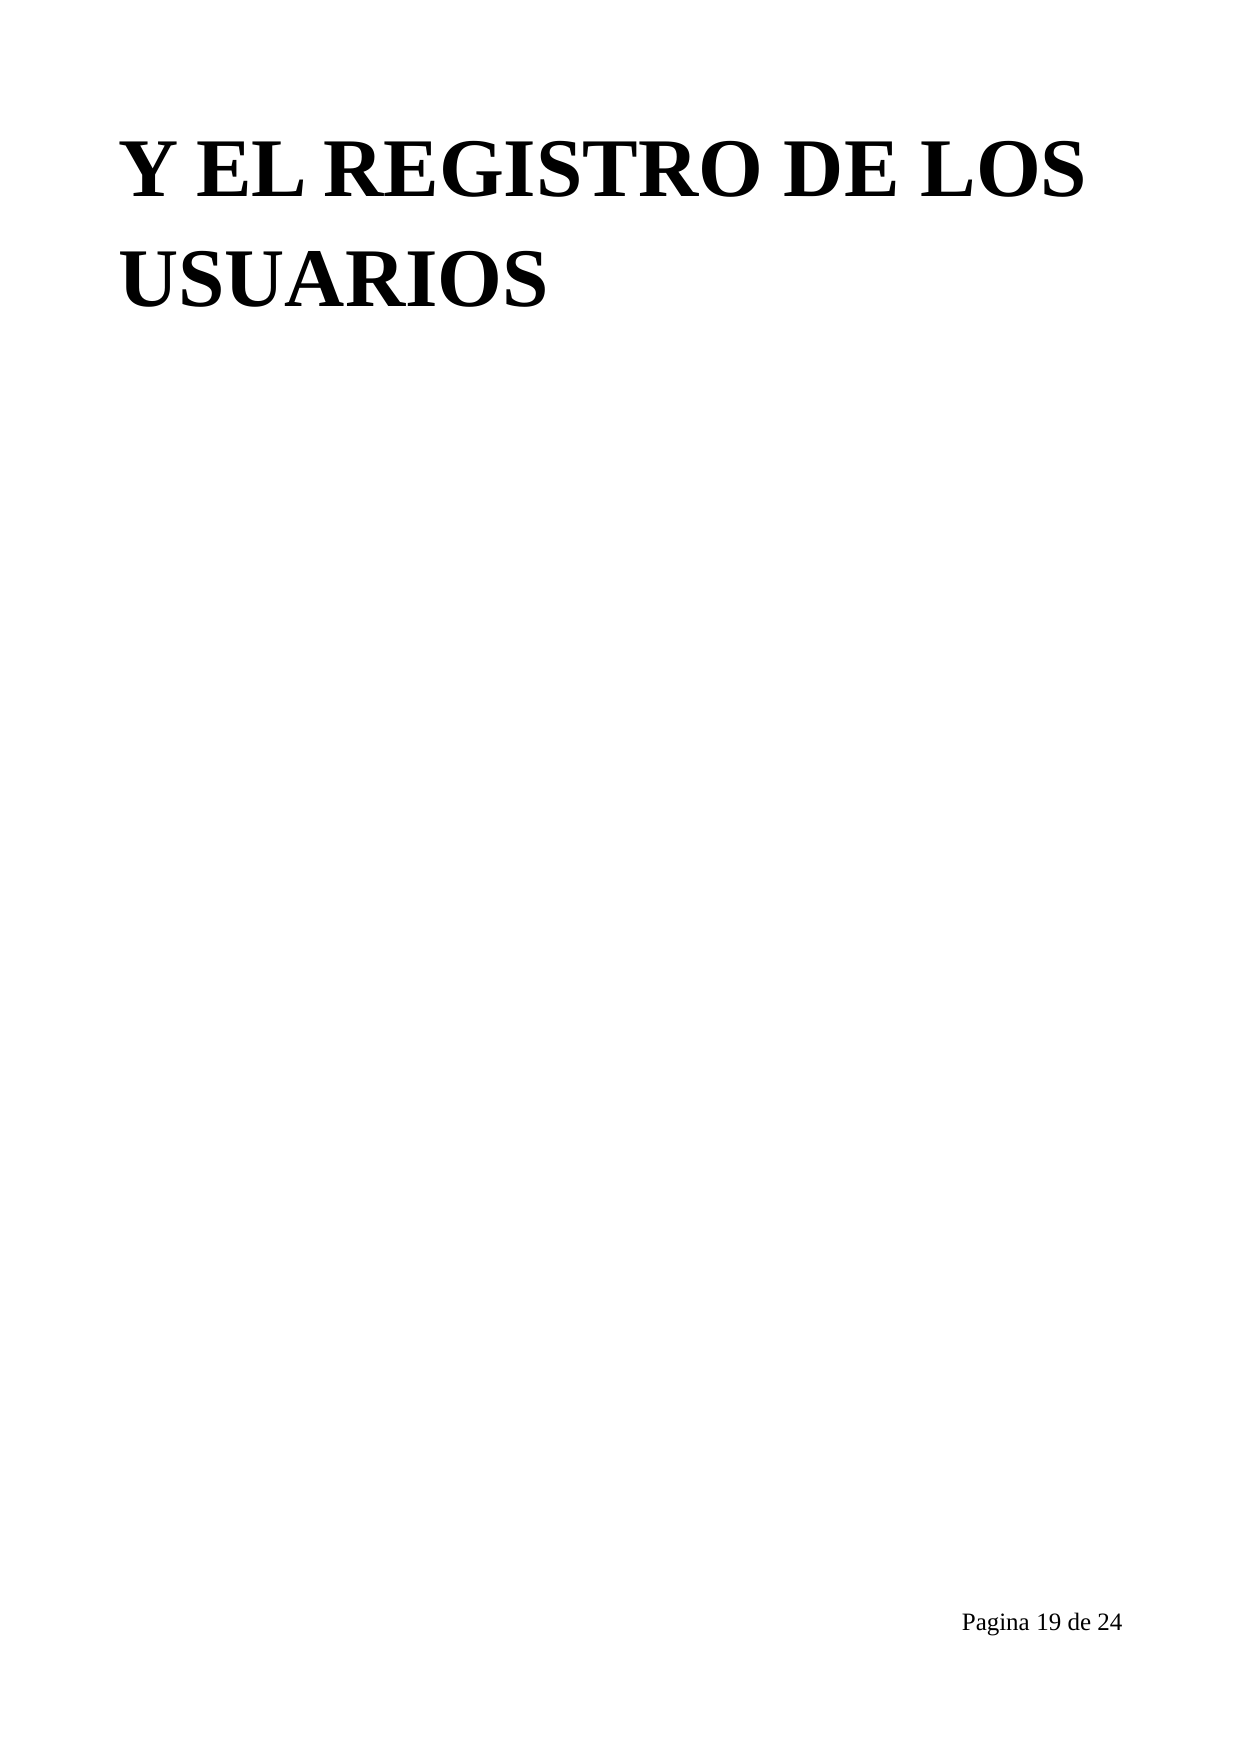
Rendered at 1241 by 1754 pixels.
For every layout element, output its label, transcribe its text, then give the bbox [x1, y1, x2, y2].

text Y EL REGISTRO DE LOS USUARIOS [118, 118, 1122, 324]
